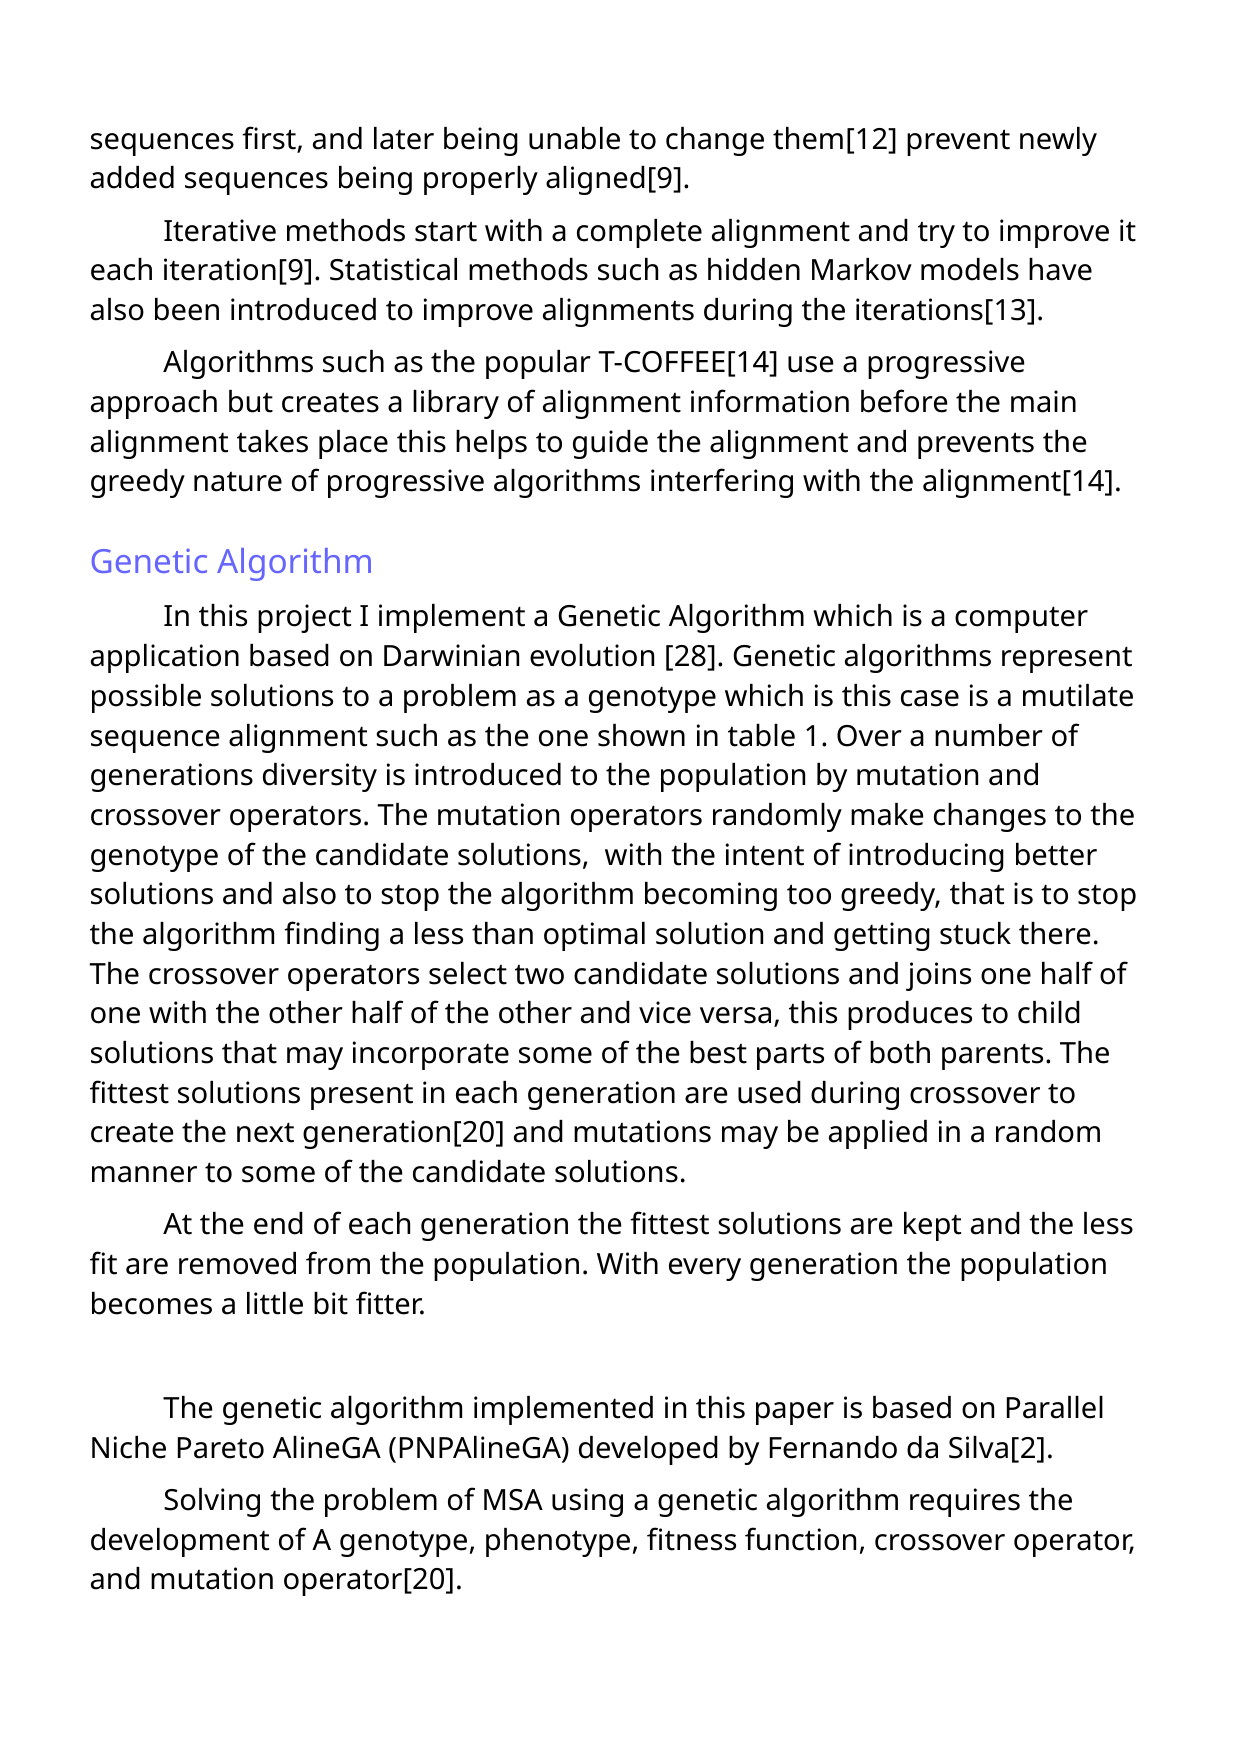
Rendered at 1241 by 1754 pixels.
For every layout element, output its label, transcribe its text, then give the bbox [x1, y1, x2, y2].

text In this project I implement a Genetic Algorithm which is a computer application based on Darwinian evolution [28]. Genetic algorithms represent possible solutions to a problem as a genotype which is this case is a mutilate sequence alignment such as the one shown in table 1. Over a number of generations diversity is introduced to the population by mutation and crossover operators. The mutation operators randomly make changes to the genotype of the candidate solutions, with the intent of introducing better solutions and also to stop the algorithm becoming too greedy, that is to stop the algorithm finding a less than optimal solution and getting stuck there. The crossover operators select two candidate solutions and joins one half of one with the other half of the other and vice versa, this produces to child solutions that may incorporate some of the best parts of both parents. The fittest solutions present in each generation are used during crossover to create the next generation[20] and mutations may be applied in a random manner to some of the candidate solutions. [89, 596, 1152, 1191]
text At the end of each generation the fittest solutions are kept and the less fit are removed from the population. With every generation the population becomes a little bit fitter. [89, 1203, 1152, 1323]
text Solving the problem of MSA using a genetic algorithm requires the development of A genotype, phenotype, fitness function, crossover operator, and mutation operator[20]. [89, 1479, 1152, 1598]
text Algorithms such as the popular T-COFFEE[14] use a progressive approach but creates a library of alignment information before the main alignment takes place this helps to guide the alignment and prevents the greedy nature of progressive algorithms interfering with the alignment[14]. [89, 342, 1152, 500]
text The genetic algorithm implemented in this paper is based on Parallel Niche Pareto AlineGA (PNPAlineGA) developed by Fernando da Silva[2]. [89, 1387, 1152, 1467]
subtitle Genetic Algorithm [89, 538, 1152, 583]
text sequences first, and later being unable to change them[12] prevent newly added sequences being properly aligned[9]. [89, 118, 1152, 197]
text Iterative methods start with a complete alignment and try to improve it each iteration[9]. Statistical methods such as hidden Markov models have also been introduced to improve alignments during the iterations[13]. [89, 210, 1152, 329]
